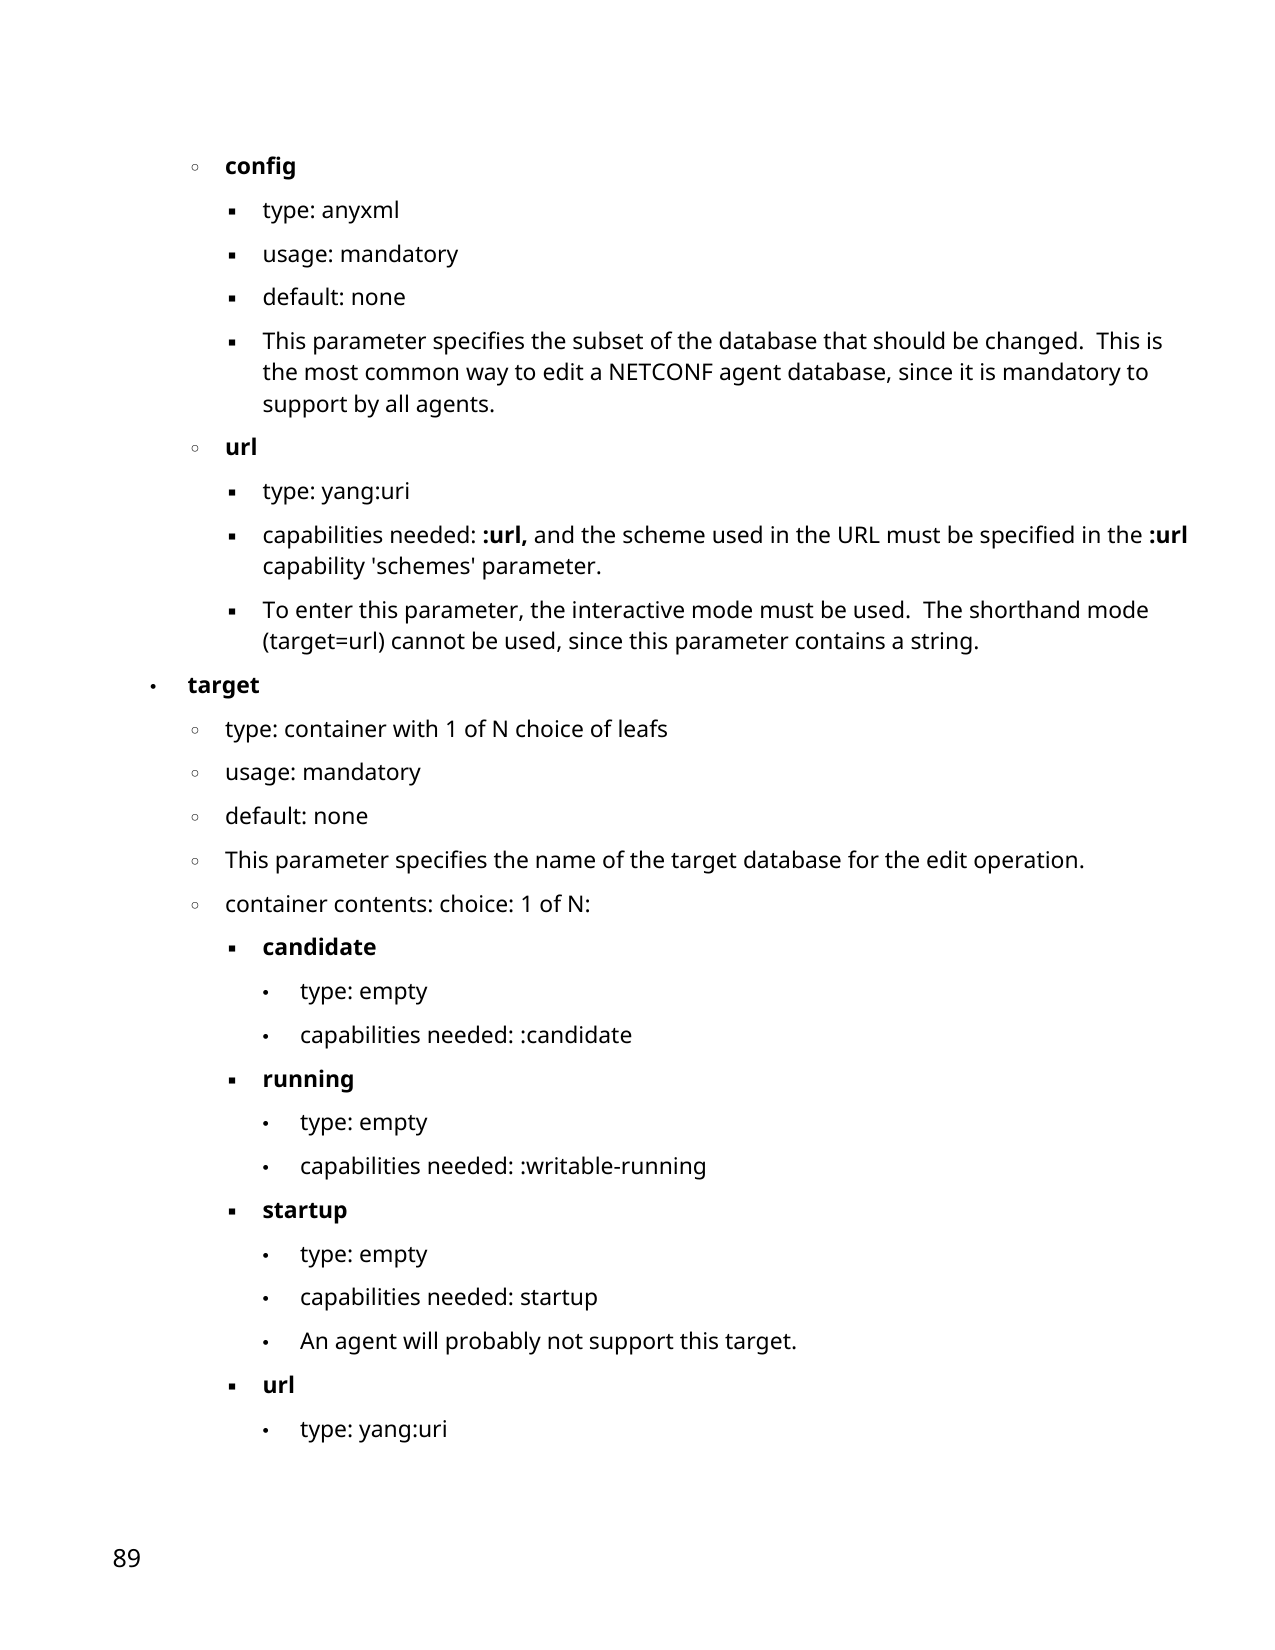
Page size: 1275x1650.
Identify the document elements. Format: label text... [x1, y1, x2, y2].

list capabilities needed: :url, and the scheme used in the URL must be specified in the :url capability 'schemes' parameter. [225, 519, 1200, 581]
list candidate [225, 931, 1200, 962]
list usage: mandatory [225, 237, 1200, 269]
list type: container with 1 of N choice of leafs [187, 712, 1200, 744]
list usage: mandatory [187, 756, 1200, 787]
list default: none [187, 800, 1200, 831]
list capabilities needed: :candidate [262, 1019, 1200, 1050]
list default: none [225, 281, 1200, 312]
list target [150, 669, 1200, 700]
list This parameter specifies the subset of the database that should be changed. This is the most common way to edit a NETCONF agent database, since it is mandatory to support by all agents. [225, 325, 1200, 419]
list This parameter specifies the name of the target database for the edit operation. [187, 844, 1200, 875]
list running [225, 1062, 1200, 1094]
list type: empty [262, 975, 1200, 1006]
list container contents: choice: 1 of N: [187, 887, 1200, 919]
list capabilities needed: :writable-running [262, 1150, 1200, 1181]
list type: empty [262, 1106, 1200, 1137]
list type: empty [262, 1237, 1200, 1269]
list type: anyxml [225, 194, 1200, 225]
list An agent will probably not support this target. [262, 1325, 1200, 1356]
list url [225, 1369, 1200, 1400]
list config [187, 150, 1200, 181]
list To enter this parameter, the interactive mode must be used. The shorthand mode (target=url) cannot be used, since this parameter contains a string. [225, 594, 1200, 656]
list type: yang:uri [225, 475, 1200, 506]
list startup [225, 1194, 1200, 1225]
list type: yang:uri [262, 1412, 1200, 1444]
list capabilities needed: startup [262, 1281, 1200, 1312]
list url [187, 431, 1200, 462]
